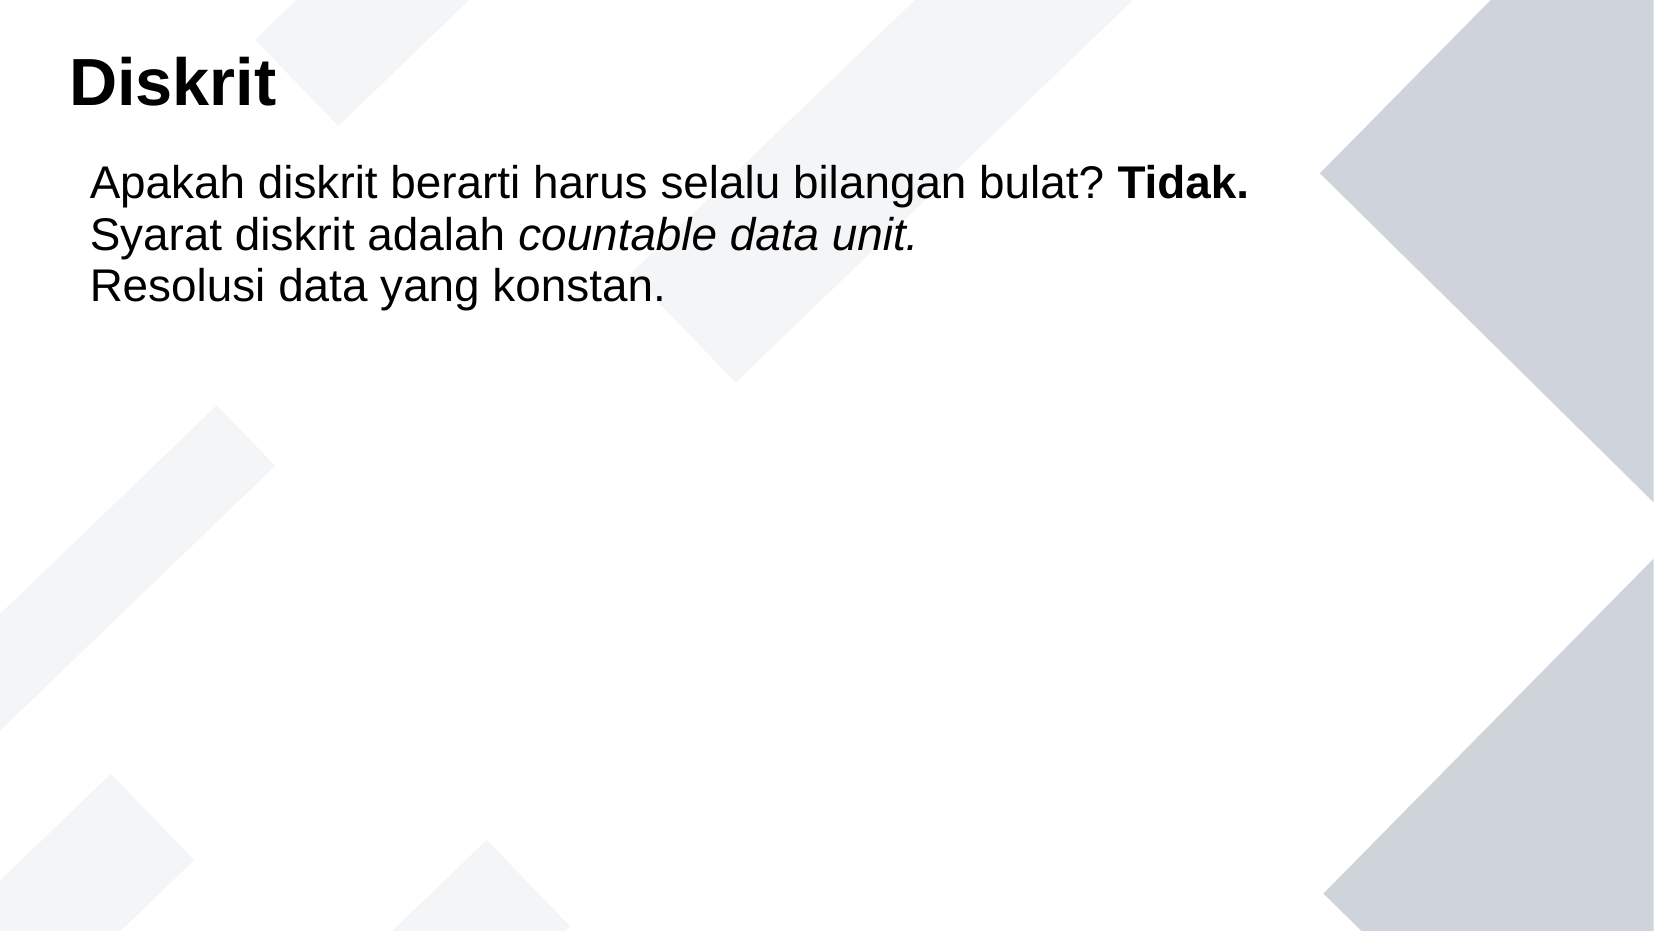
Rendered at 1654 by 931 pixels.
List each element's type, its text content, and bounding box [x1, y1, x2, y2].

text_box Apakah diskrit berarti harus selalu bilangan bulat? Tidak. Syarat diskrit adalah countable data unit. Resolusi data yang konstan. [75, 150, 1576, 826]
text_box Diskrit [35, 37, 306, 144]
